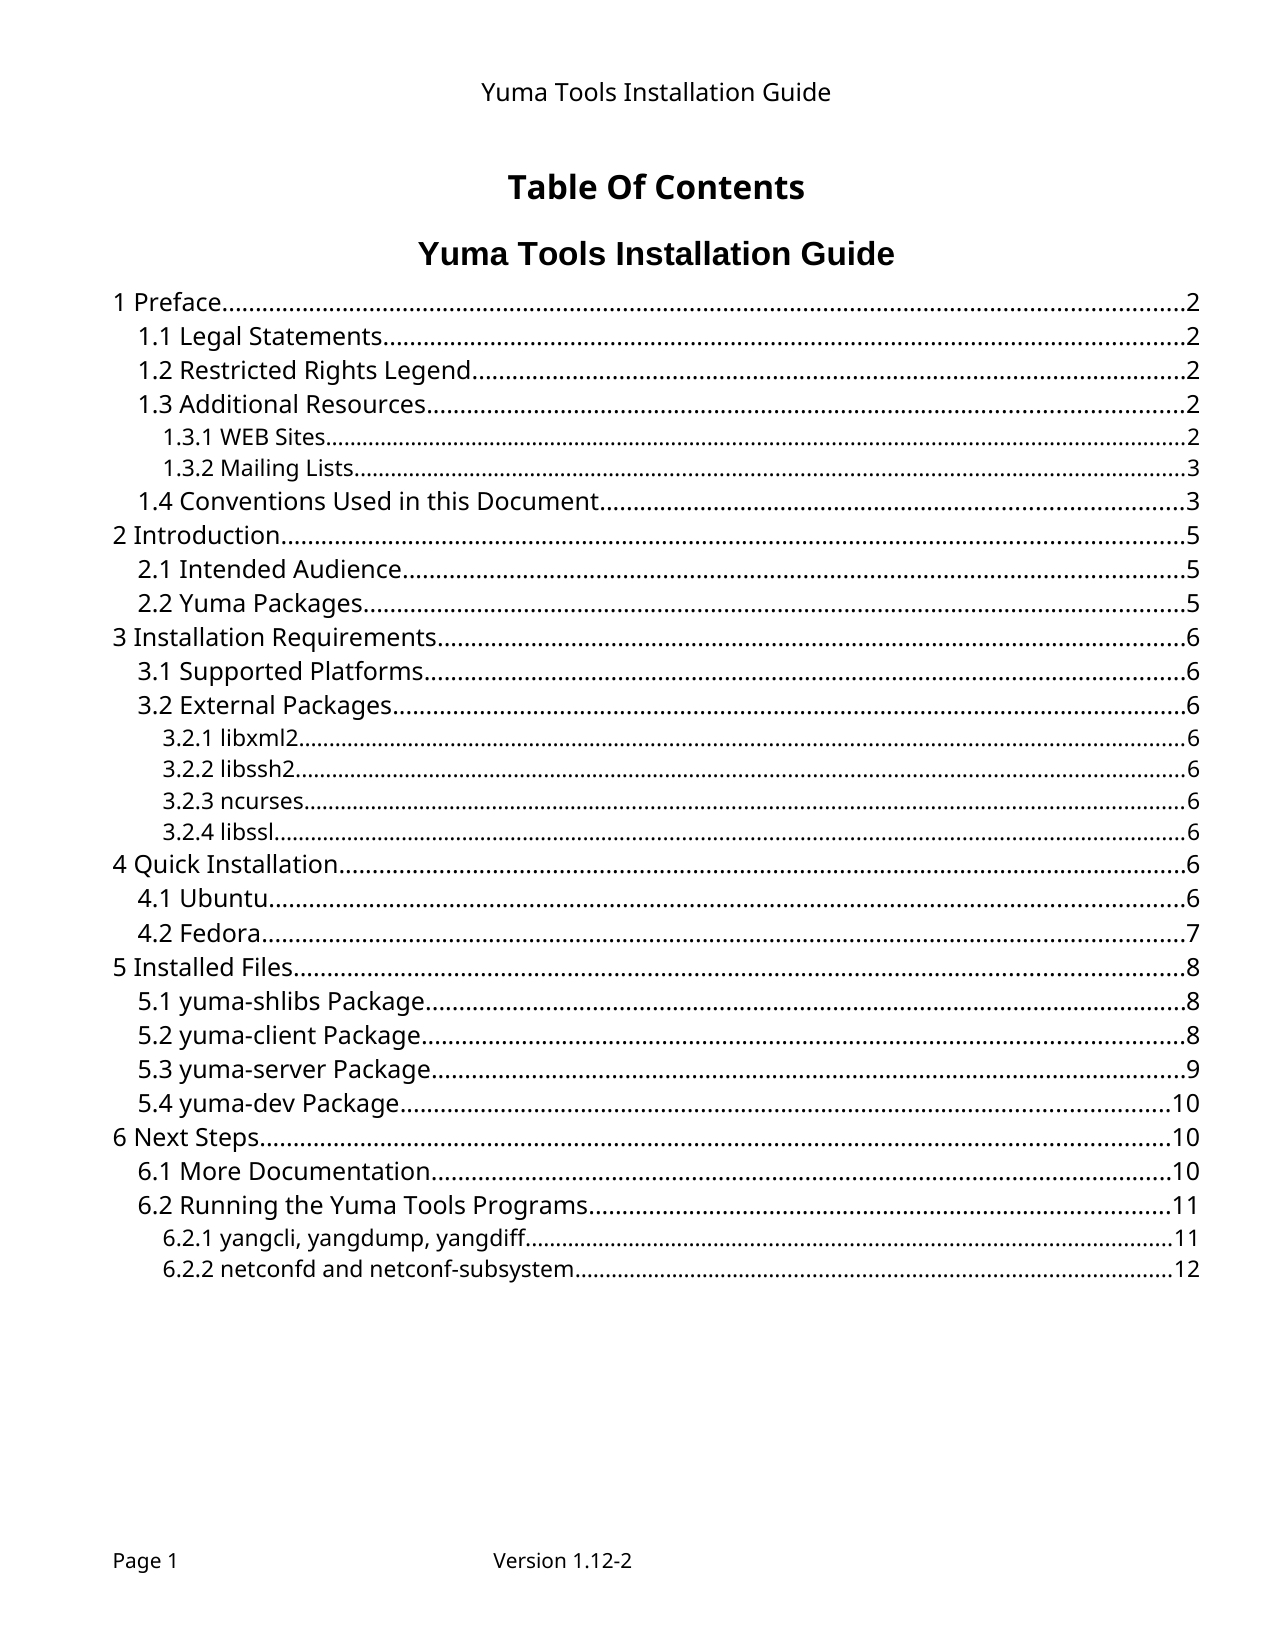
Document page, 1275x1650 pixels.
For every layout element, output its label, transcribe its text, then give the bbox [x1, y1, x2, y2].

text 1 Preface 2 [112, 285, 1200, 319]
text 2 Introduction 5 [112, 518, 1200, 552]
text 1.4 Conventions Used in this Document 3 [137, 484, 1200, 518]
subtitle Yuma Tools Installation Guide [112, 234, 1200, 272]
text 5.4 yuma-dev Package 10 [137, 1086, 1200, 1119]
text 4 Quick Installation 6 [112, 847, 1200, 881]
text 1.3 Additional Resources 2 [137, 387, 1200, 421]
text 1.1 Legal Statements 2 [137, 319, 1200, 353]
text 3 Installation Requirements 6 [112, 620, 1200, 654]
text 1.3.1 WEB Sites 2 [162, 421, 1200, 452]
text 5.1 yuma-shlibs Package 8 [137, 983, 1200, 1017]
text 3.2.3 ncurses 6 [162, 784, 1200, 816]
text 5 Installed Files 8 [112, 949, 1200, 983]
text 6.1 More Documentation 10 [137, 1154, 1200, 1188]
text 4.1 Ubuntu 6 [137, 881, 1200, 915]
text 3.2.2 libssh2 6 [162, 753, 1200, 784]
text 1.3.2 Mailing Lists 3 [162, 452, 1200, 484]
text 6.2.2 netconfd and netconf-subsystem 12 [162, 1253, 1200, 1284]
text 3.1 Supported Platforms 6 [137, 654, 1200, 688]
text 6.2.1 yangcli, yangdump, yangdiff 11 [162, 1222, 1200, 1253]
text 5.3 yuma-server Package 9 [137, 1051, 1200, 1086]
text 5.2 yuma-client Package 8 [137, 1017, 1200, 1051]
text 1.2 Restricted Rights Legend 2 [137, 353, 1200, 387]
text 3.2.4 libssl 6 [162, 816, 1200, 847]
text 3.2.1 libxml2 6 [162, 722, 1200, 753]
title Table Of Contents [112, 163, 1200, 209]
text 6 Next Steps 10 [112, 1119, 1200, 1154]
text 2.2 Yuma Packages 5 [137, 586, 1200, 620]
text 2.1 Intended Audience 5 [137, 552, 1200, 586]
text 6.2 Running the Yuma Tools Programs 11 [137, 1188, 1200, 1222]
text 3.2 External Packages 6 [137, 688, 1200, 722]
text 4.2 Fedora 7 [137, 915, 1200, 949]
